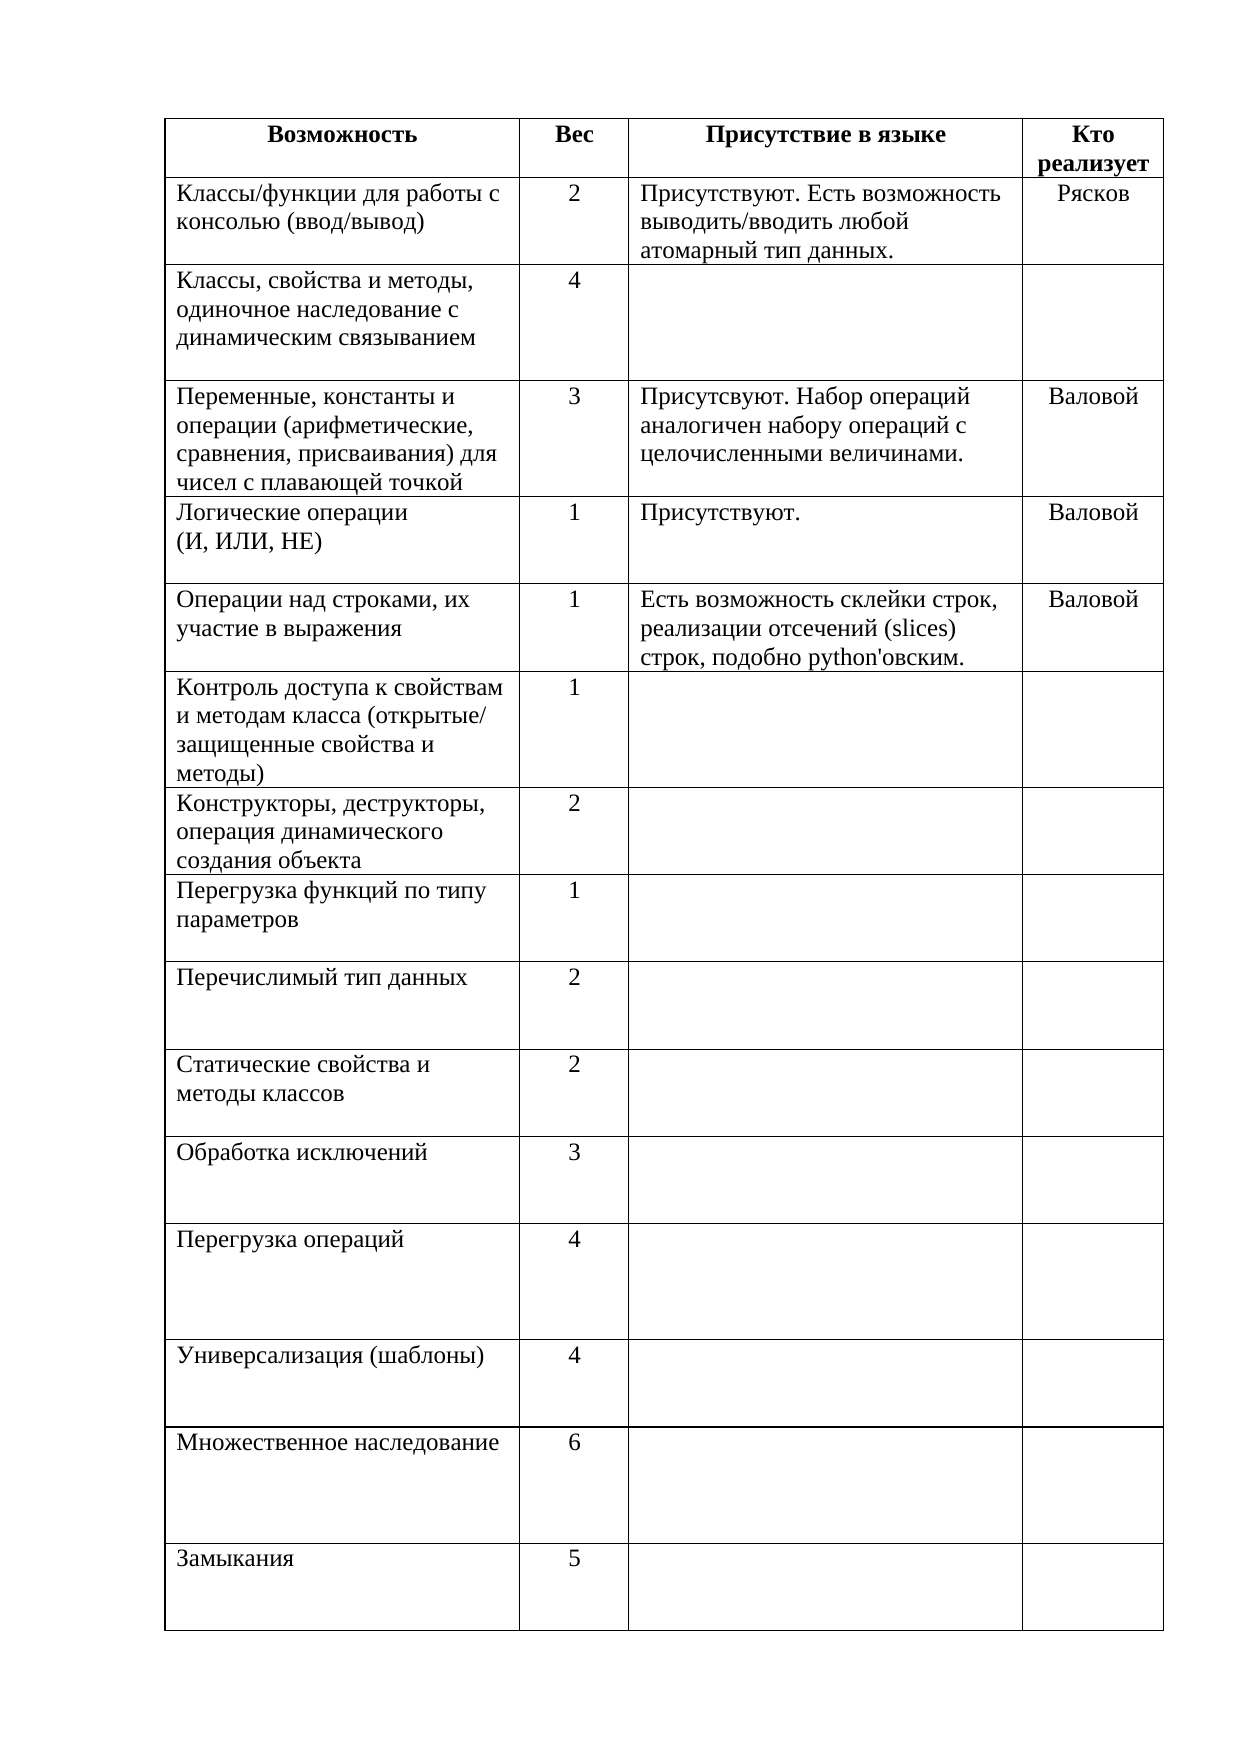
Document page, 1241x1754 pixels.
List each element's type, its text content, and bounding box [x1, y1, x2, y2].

table_cell Рясков [1023, 178, 1163, 264]
table_header Кто реализует [1023, 119, 1163, 177]
table_cell Перегрузка функций по типу параметров [166, 875, 519, 961]
table_cell Есть возможность склейки строк, реализации отсечений (slices) строк, подобно python'овским. [629, 584, 1022, 671]
table_cell 1 [520, 584, 628, 671]
table_cell [629, 875, 1022, 961]
table_cell Обработка исключений [166, 1137, 519, 1223]
table_cell Присутствуют. Есть возможность выводить/вводить любой атомарный тип данных. [629, 178, 1022, 264]
table_cell [1023, 1544, 1163, 1630]
table_cell [1023, 1340, 1163, 1426]
table_cell [629, 788, 1022, 874]
table_cell Валовой [1023, 584, 1163, 671]
table_cell 2 [520, 788, 628, 874]
table_cell [629, 1544, 1022, 1630]
table_cell [629, 1137, 1022, 1223]
table_cell Валовой [1023, 381, 1163, 496]
table_cell [1023, 672, 1163, 787]
table_cell [1023, 1137, 1163, 1223]
table_cell Контроль доступа к свойствам и методам класса (открытые/ защищенные свойства и методы) [166, 672, 519, 787]
table_cell 1 [520, 672, 628, 787]
table_cell 2 [520, 178, 628, 264]
table_cell 4 [520, 1340, 628, 1426]
table_cell [629, 1340, 1022, 1426]
table_cell Классы/функции для работы с консолью (ввод/вывод) [166, 178, 519, 264]
table_cell 5 [520, 1544, 628, 1630]
table_cell 1 [520, 875, 628, 961]
table_cell [1023, 1224, 1163, 1339]
table_cell Статические свойства и методы классов [166, 1050, 519, 1136]
table_cell [1023, 1428, 1163, 1542]
table_cell Универсализация (шаблоны) [166, 1340, 519, 1426]
table_cell Множественное наследование [166, 1428, 519, 1542]
table_cell 2 [520, 1050, 628, 1136]
table_cell Переменные, константы и операции (арифметические, сравнения, присваивания) для чисел с плавающей точкой [166, 381, 519, 496]
table_cell 3 [520, 381, 628, 496]
table_cell [629, 962, 1022, 1048]
table_cell 3 [520, 1137, 628, 1223]
table_cell Присутствуют. [629, 497, 1022, 583]
table_cell [629, 1050, 1022, 1136]
table_cell [629, 672, 1022, 787]
table_cell Классы, свойства и методы, одиночное наследование с динамическим связыванием [166, 265, 519, 380]
table_cell Конструкторы, деструкторы, операция динамического создания объекта [166, 788, 519, 874]
table_cell Логические операции (И, ИЛИ, НЕ) [166, 497, 519, 583]
table_cell [1023, 1050, 1163, 1136]
table_cell Перечислимый тип данных [166, 962, 519, 1048]
table_cell [629, 1224, 1022, 1339]
table_cell [629, 1428, 1022, 1542]
table_cell 2 [520, 962, 628, 1048]
table_cell [1023, 265, 1163, 380]
table_cell 4 [520, 1224, 628, 1339]
table_cell [1023, 788, 1163, 874]
table_cell 4 [520, 265, 628, 380]
table_header Присутствие в языке [629, 119, 1022, 177]
table_cell Замыкания [166, 1544, 519, 1630]
table_header Вес [520, 119, 628, 177]
table_cell [629, 265, 1022, 380]
table_cell Валовой [1023, 497, 1163, 583]
table_cell 1 [520, 497, 628, 583]
table_cell Перегрузка операций [166, 1224, 519, 1339]
table_cell 6 [520, 1428, 628, 1542]
table_cell [1023, 962, 1163, 1048]
table_cell Присутсвуют. Набор операций аналогичен набору операций с целочисленными величинами. [629, 381, 1022, 496]
table_cell [1023, 875, 1163, 961]
table_header Возможность [166, 119, 519, 177]
table_cell Операции над строками, их участие в выражения [166, 584, 519, 671]
